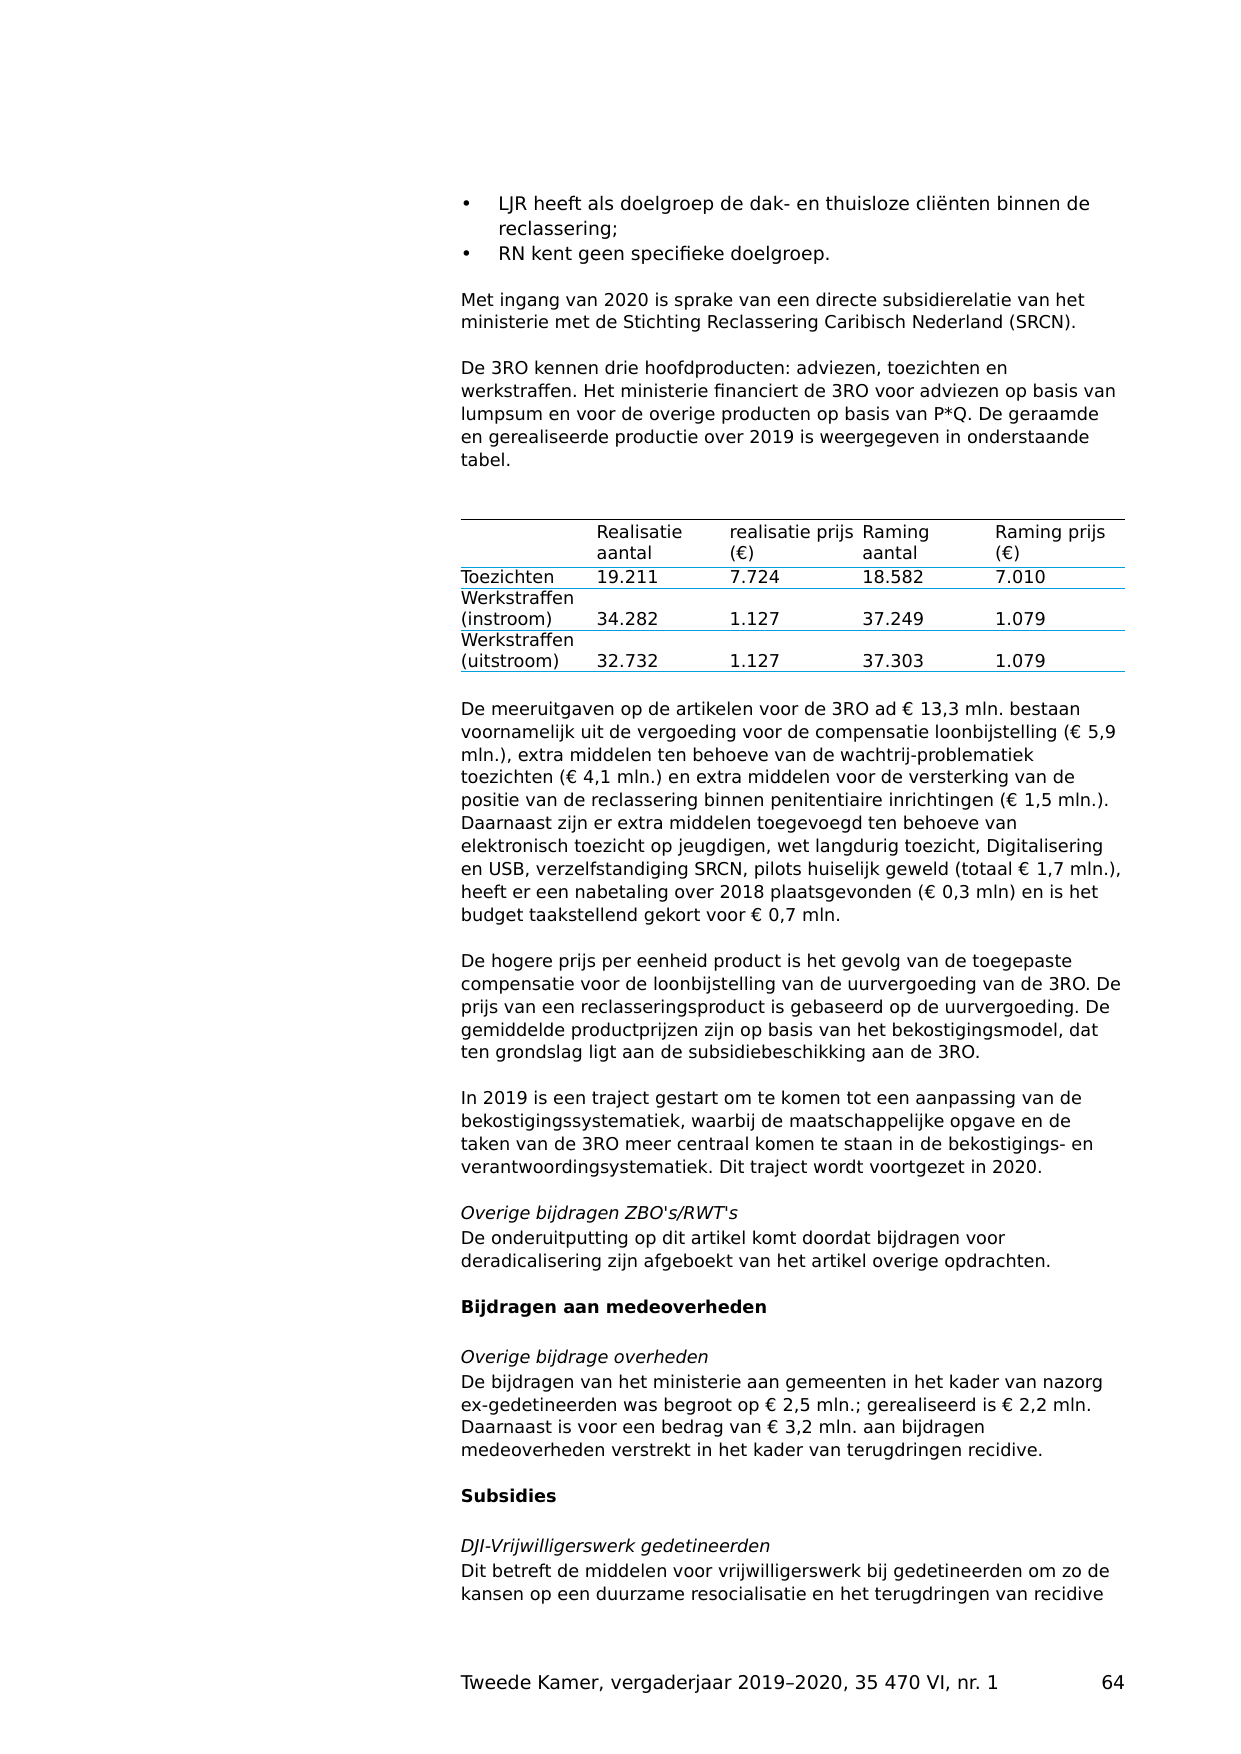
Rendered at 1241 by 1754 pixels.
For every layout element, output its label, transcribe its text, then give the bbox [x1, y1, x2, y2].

table_cell 37.249 [859, 589, 992, 629]
text De onderuitputting op dit artikel komt doordat bijdragen voor deradicalisering zijn afgeboekt van het artikel overige opdrachten. [461, 1226, 1125, 1272]
text Met ingang van 2020 is sprake van een directe subsidierelatie van het ministerie met de Stichting Reclassering Caribisch Nederland (SRCN). [461, 288, 1125, 333]
table_cell 34.282 [594, 589, 726, 629]
table_cell Raming prijs (€) [992, 520, 1125, 567]
text DJI-Vrijwilligerswerk gedetineerden [461, 1534, 1125, 1557]
text De 3RO kennen drie hoofdproducten: adviezen, toezichten en werkstraffen. Het ministerie financiert de 3RO voor adviezen op basis van lumpsum en voor de overige producten op basis van P*Q. De geraamde en gerealiseerde productie over 2019 is weergegeven in onderstaande tabel. [461, 356, 1125, 471]
text De hogere prijs per eenheid product is het gevolg van de toegepaste compensatie voor de loonbijstelling van de uurvergoeding van de 3RO. De prijs van een reclasseringsproduct is gebaseerd op de uurvergoeding. De gemiddelde productprijzen zijn op basis van het bekostigingsmodel, dat ten grondslag ligt aan de subsidiebeschikking aan de 3RO. [461, 949, 1125, 1063]
table_cell [461, 520, 593, 567]
text Subsidies [461, 1484, 1125, 1507]
table_cell Werkstraffen (instroom) [461, 589, 593, 629]
text De meeruitgaven op de artikelen voor de 3RO ad € 13,3 mln. bestaan voornamelijk uit de vergoeding voor de compensatie loonbijstelling (€ 5,9 mln.), extra middelen ten behoeve van de wachtrij-problematiek toezichten (€ 4,1 mln.) en extra middelen voor de versterking van de positie van de reclassering binnen penitentiaire inrichtingen (€ 1,5 mln.). Daarnaast zijn er extra middelen toegevoegd ten behoeve van elektronisch toezicht op jeugdigen, wet langdurig toezicht, Digitalisering en USB, verzelfstandiging SRCN, pilots huiselijk geweld (totaal € 1,7 mln.), heeft er een nabetaling over 2018 plaatsgevonden (€ 0,3 mln) en is het budget taakstellend gekort voor € 0,7 mln. [461, 697, 1125, 926]
list LJR heeft als doelgroep de dak- en thuisloze cliënten binnen de reclassering; [461, 191, 1125, 241]
text Dit betreft de middelen voor vrijwilligerswerk bij gedetineerden om zo de kansen op een duurzame resocialisatie en het terugdringen van recidive [461, 1559, 1125, 1605]
table_cell 32.732 [594, 631, 726, 671]
text Overige bijdragen ZBO's/RWT's [461, 1201, 1125, 1224]
text Overige bijdrage overheden [461, 1345, 1125, 1368]
list RN kent geen specifieke doelgroep. [461, 241, 1125, 266]
text In 2019 is een traject gestart om te komen tot een aanpassing van de bekostigingssystematiek, waarbij de maatschappelijke opgave en de taken van de 3RO meer centraal komen te staan in de bekostigings- en verantwoordingsystematiek. Dit traject wordt voortgezet in 2020. [461, 1086, 1125, 1178]
text De bijdragen van het ministerie aan gemeenten in het kader van nazorg ex-gedetineerden was begroot op € 2,5 mln.; gerealiseerd is € 2,2 mln. Daarnaast is voor een bedrag van € 3,2 mln. aan bijdragen medeoverheden verstrekt in het kader van terugdringen recidive. [461, 1370, 1125, 1461]
table_cell 7.724 [726, 568, 859, 588]
table_cell 1.079 [992, 589, 1125, 629]
table_cell Werkstraffen (uitstroom) [461, 631, 593, 671]
table_cell Raming aantal [859, 520, 992, 567]
table_cell 18.582 [859, 568, 992, 588]
table_cell 7.010 [992, 568, 1125, 588]
table_cell Realisatie aantal [594, 520, 726, 567]
table_cell realisatie prijs (€) [726, 520, 859, 567]
table_cell 19.211 [594, 568, 726, 588]
table_cell 1.079 [992, 631, 1125, 671]
table_header Tabel 20 Productiegegevens Reclasseringsorganisaties [461, 494, 1125, 519]
table_cell Toezichten [461, 568, 593, 588]
table_cell 1.127 [726, 631, 859, 671]
text Bijdragen aan medeoverheden [461, 1295, 1125, 1318]
table_cell 1.127 [726, 589, 859, 629]
table_cell 37.303 [859, 631, 992, 671]
